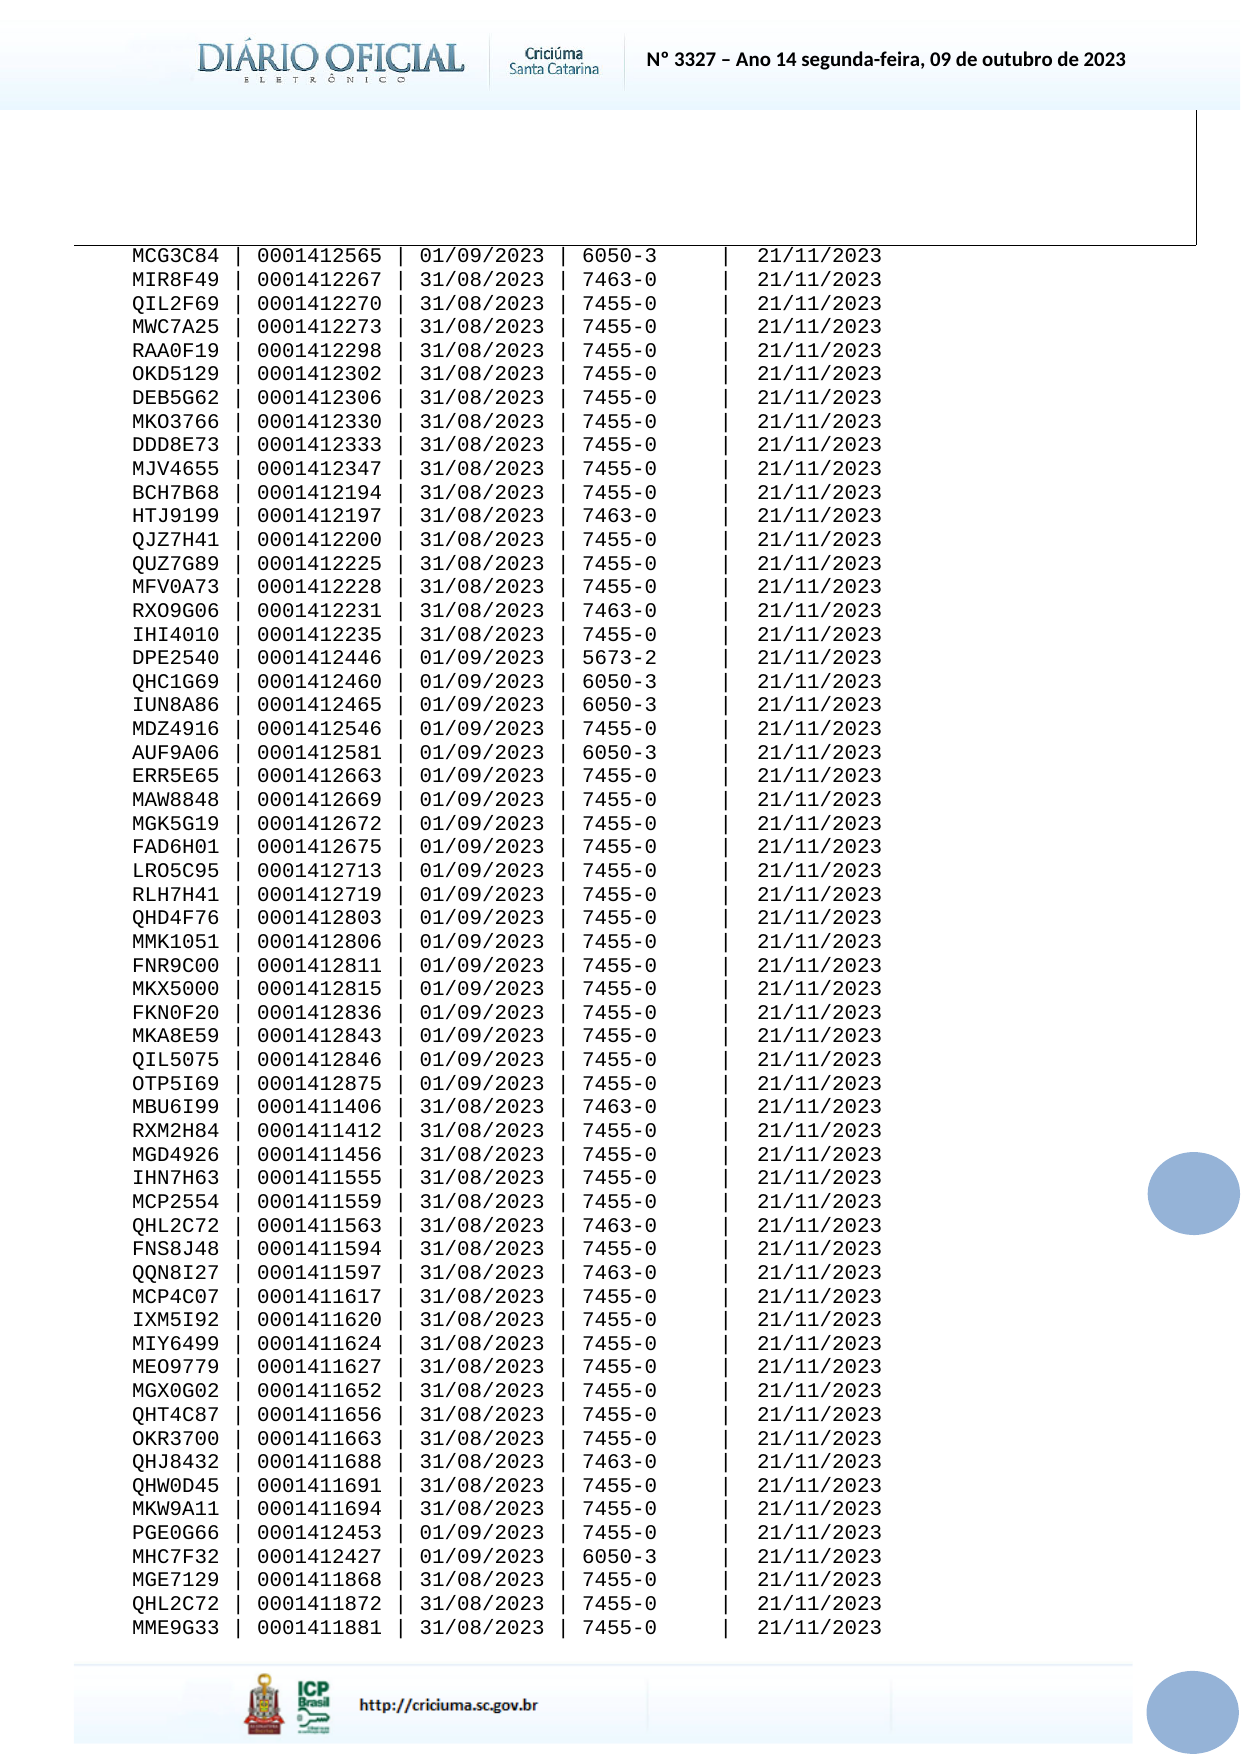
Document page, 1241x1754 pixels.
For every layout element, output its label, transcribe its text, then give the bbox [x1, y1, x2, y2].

text QHT4C87 | 0001411656 | 31/08/2023 | 7455-0 | 21/11/2023 [44, 1404, 1196, 1427]
text FNR9C00 | 0001412811 | 01/09/2023 | 7455-0 | 21/11/2023 [44, 954, 1196, 978]
text BCH7B68 | 0001412194 | 31/08/2023 | 7455-0 | 21/11/2023 [44, 482, 1196, 505]
text MGX0G02 | 0001411652 | 31/08/2023 | 7455-0 | 21/11/2023 [44, 1380, 1196, 1404]
text MGK5G19 | 0001412672 | 01/09/2023 | 7455-0 | 21/11/2023 [44, 813, 1196, 836]
text MIY6499 | 0001411624 | 31/08/2023 | 7455-0 | 21/11/2023 [44, 1333, 1196, 1357]
text ERR5E65 | 0001412663 | 01/09/2023 | 7455-0 | 21/11/2023 [44, 765, 1196, 789]
text RXO9G06 | 0001412231 | 31/08/2023 | 7463-0 | 21/11/2023 [44, 600, 1196, 623]
text MIR8F49 | 0001412267 | 31/08/2023 | 7463-0 | 21/11/2023 [44, 269, 1196, 292]
text MDZ4916 | 0001412546 | 01/09/2023 | 7455-0 | 21/11/2023 [44, 718, 1196, 742]
text OKR3700 | 0001411663 | 31/08/2023 | 7455-0 | 21/11/2023 [44, 1427, 1196, 1451]
text QHL2C72 | 0001411872 | 31/08/2023 | 7455-0 | 21/11/2023 [44, 1593, 1196, 1617]
text RXM2H84 | 0001411412 | 31/08/2023 | 7455-0 | 21/11/2023 [44, 1120, 1196, 1144]
text MGE7129 | 0001411868 | 31/08/2023 | 7455-0 | 21/11/2023 [44, 1569, 1196, 1593]
text IUN8A86 | 0001412465 | 01/09/2023 | 6050-3 | 21/11/2023 [44, 694, 1196, 718]
text QIL5075 | 0001412846 | 01/09/2023 | 7455-0 | 21/11/2023 [44, 1049, 1196, 1073]
text QHC1G69 | 0001412460 | 01/09/2023 | 6050-3 | 21/11/2023 [44, 671, 1196, 694]
text IHI4010 | 0001412235 | 31/08/2023 | 7455-0 | 21/11/2023 [44, 623, 1196, 647]
text MCP2554 | 0001411559 | 31/08/2023 | 7455-0 | 21/11/2023 [44, 1191, 1153, 1215]
text FAD6H01 | 0001412675 | 01/09/2023 | 7455-0 | 21/11/2023 [44, 836, 1196, 860]
text MMK1051 | 0001412806 | 01/09/2023 | 7455-0 | 21/11/2023 [44, 931, 1196, 954]
text MAW8848 | 0001412669 | 01/09/2023 | 7455-0 | 21/11/2023 [44, 789, 1196, 813]
text QJZ7H41 | 0001412200 | 31/08/2023 | 7455-0 | 21/11/2023 [44, 529, 1196, 553]
text MHC7F32 | 0001412427 | 01/09/2023 | 6050-3 | 21/11/2023 [44, 1546, 1196, 1569]
text MJV4655 | 0001412347 | 31/08/2023 | 7455-0 | 21/11/2023 [44, 458, 1196, 482]
text MBU6I99 | 0001411406 | 31/08/2023 | 7463-0 | 21/11/2023 [44, 1096, 1196, 1120]
text MCG3C84 | 0001412565 | 01/09/2023 | 6050-3 | 21/11/2023 [44, 245, 1196, 269]
text FNS8J48 | 0001411594 | 31/08/2023 | 7455-0 | 21/11/2023 [44, 1238, 1196, 1262]
text HTJ9199 | 0001412197 | 31/08/2023 | 7463-0 | 21/11/2023 [44, 505, 1196, 529]
text LRO5C95 | 0001412713 | 01/09/2023 | 7455-0 | 21/11/2023 [44, 860, 1196, 884]
text MKO3766 | 0001412330 | 31/08/2023 | 7455-0 | 21/11/2023 [44, 411, 1196, 434]
text MWC7A25 | 0001412273 | 31/08/2023 | 7455-0 | 21/11/2023 [44, 316, 1196, 340]
text QHL2C72 | 0001411563 | 31/08/2023 | 7463-0 | 21/11/2023 [44, 1215, 1196, 1238]
text FKN0F20 | 0001412836 | 01/09/2023 | 7455-0 | 21/11/2023 [44, 1002, 1196, 1026]
text OTP5I69 | 0001412875 | 01/09/2023 | 7455-0 | 21/11/2023 [44, 1073, 1196, 1096]
text MFV0A73 | 0001412228 | 31/08/2023 | 7455-0 | 21/11/2023 [44, 576, 1196, 600]
text PGE0G66 | 0001412453 | 01/09/2023 | 7455-0 | 21/11/2023 [44, 1522, 1196, 1546]
text MEO9779 | 0001411627 | 31/08/2023 | 7455-0 | 21/11/2023 [44, 1357, 1196, 1380]
text QIL2F69 | 0001412270 | 31/08/2023 | 7455-0 | 21/11/2023 [44, 292, 1196, 316]
text IXM5I92 | 0001411620 | 31/08/2023 | 7455-0 | 21/11/2023 [44, 1309, 1196, 1333]
text DEB5G62 | 0001412306 | 31/08/2023 | 7455-0 | 21/11/2023 [44, 387, 1196, 411]
text QHD4F76 | 0001412803 | 01/09/2023 | 7455-0 | 21/11/2023 [44, 907, 1196, 931]
text MKW9A11 | 0001411694 | 31/08/2023 | 7455-0 | 21/11/2023 [44, 1498, 1196, 1522]
text DDD8E73 | 0001412333 | 31/08/2023 | 7455-0 | 21/11/2023 [44, 434, 1196, 458]
text DPE2540 | 0001412446 | 01/09/2023 | 5673-2 | 21/11/2023 [44, 647, 1196, 671]
text AUF9A06 | 0001412581 | 01/09/2023 | 6050-3 | 21/11/2023 [44, 742, 1196, 765]
text QQN8I27 | 0001411597 | 31/08/2023 | 7463-0 | 21/11/2023 [44, 1262, 1196, 1286]
text QUZ7G89 | 0001412225 | 31/08/2023 | 7455-0 | 21/11/2023 [44, 553, 1196, 576]
text MGD4926 | 0001411456 | 31/08/2023 | 7455-0 | 21/11/2023 [44, 1144, 1196, 1167]
text IHN7H63 | 0001411555 | 31/08/2023 | 7455-0 | 21/11/2023 [44, 1167, 1157, 1191]
text QHW0D45 | 0001411691 | 31/08/2023 | 7455-0 | 21/11/2023 [44, 1475, 1196, 1498]
text OKD5129 | 0001412302 | 31/08/2023 | 7455-0 | 21/11/2023 [44, 363, 1196, 387]
text QHJ8432 | 0001411688 | 31/08/2023 | 7463-0 | 21/11/2023 [44, 1451, 1196, 1475]
text MKX5000 | 0001412815 | 01/09/2023 | 7455-0 | 21/11/2023 [44, 978, 1196, 1002]
text MKA8E59 | 0001412843 | 01/09/2023 | 7455-0 | 21/11/2023 [44, 1026, 1196, 1049]
text RLH7H41 | 0001412719 | 01/09/2023 | 7455-0 | 21/11/2023 [44, 884, 1196, 907]
text MCP4C07 | 0001411617 | 31/08/2023 | 7455-0 | 21/11/2023 [44, 1286, 1196, 1309]
text MME9G33 | 0001411881 | 31/08/2023 | 7455-0 | 21/11/2023 [44, 1617, 1196, 1640]
text RAA0F19 | 0001412298 | 31/08/2023 | 7455-0 | 21/11/2023 [44, 340, 1196, 363]
